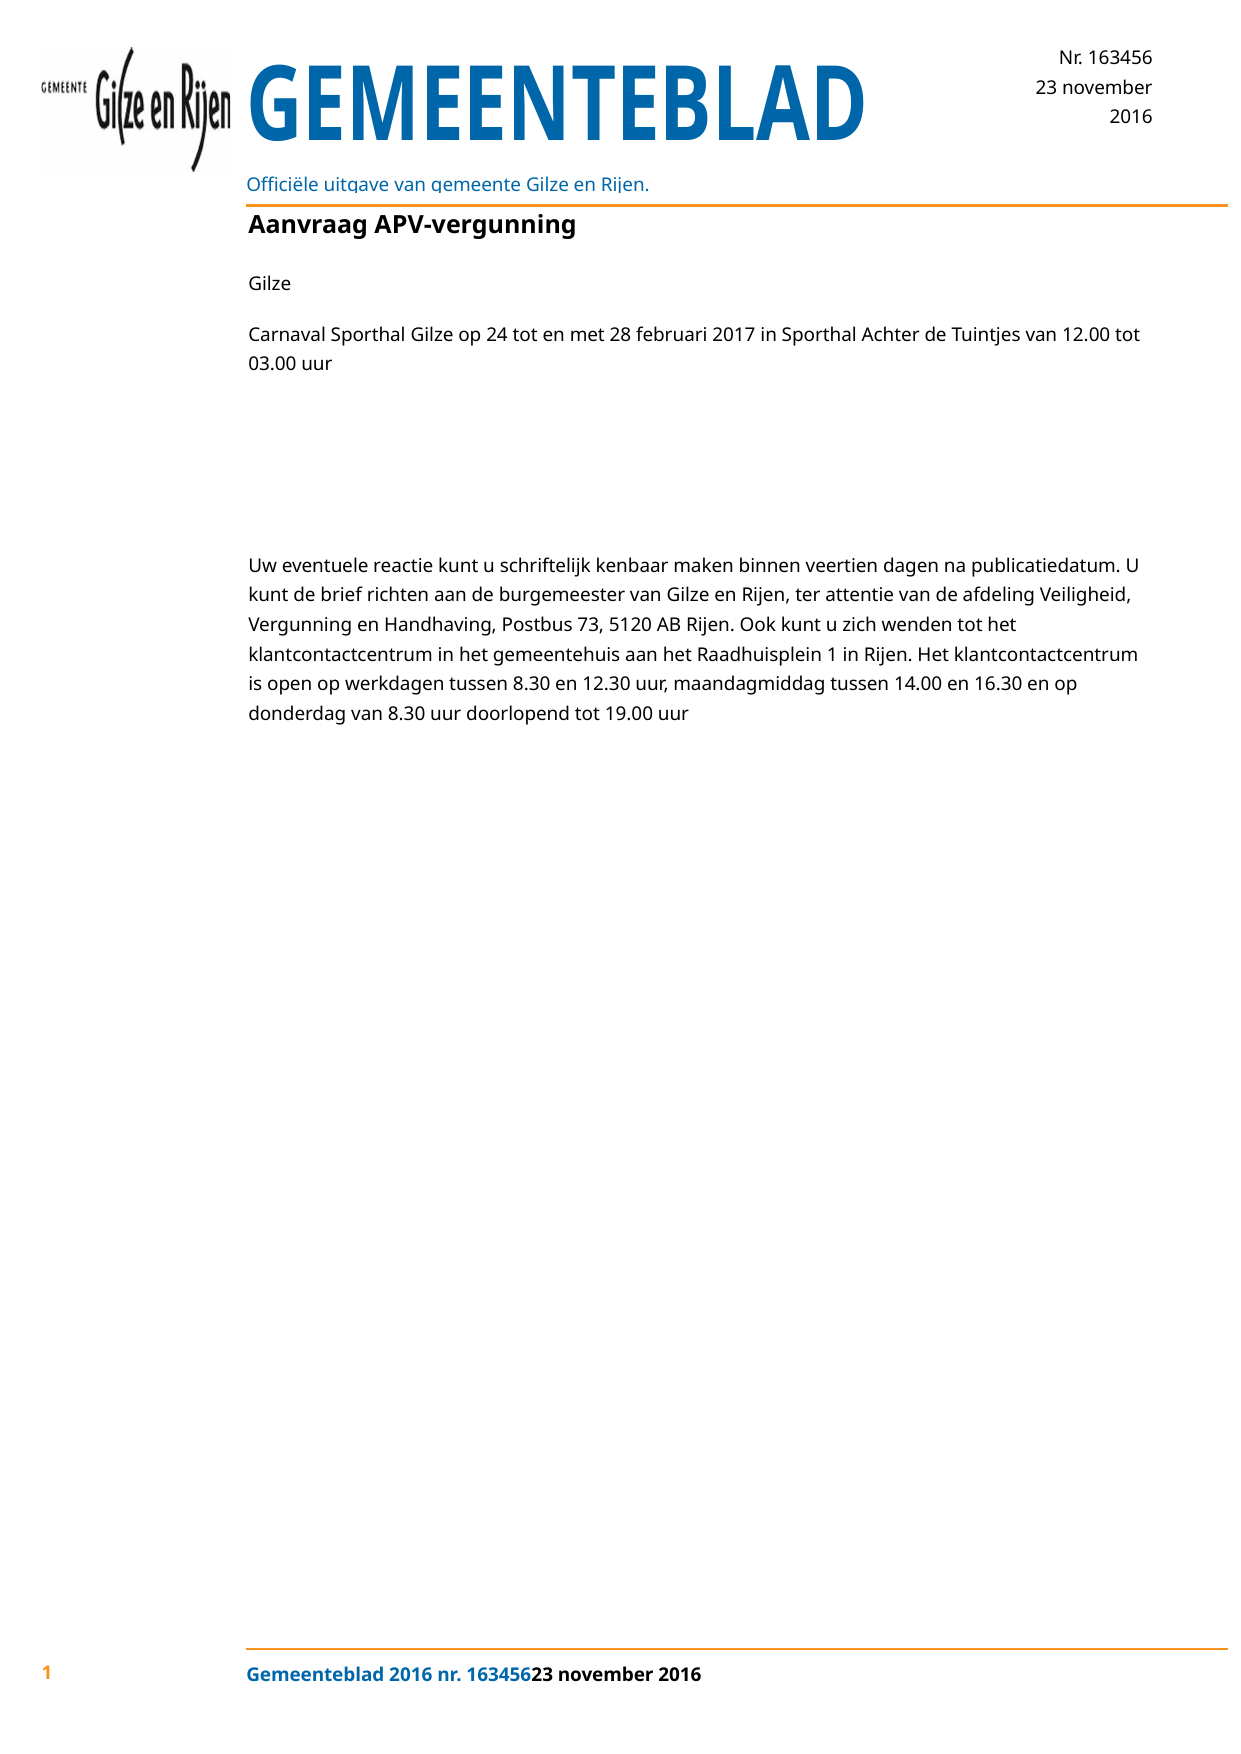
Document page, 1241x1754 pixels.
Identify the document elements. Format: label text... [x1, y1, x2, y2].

text Aanvraag APV-vergunning [248, 207, 1152, 241]
text Carnaval Sporthal Gilze op 24 tot en met 28 februari 2017 in Sporthal Achter de Tuintjes van 12.00 tot 03.00 uur [248, 321, 1152, 376]
text Gilze [248, 270, 1152, 296]
text Uw eventuele reactie kunt u schriftelijk kenbaar maken binnen veertien dagen na publicatiedatum. U kunt de brief richten aan de burgemeester van Gilze en Rijen, ter attentie van de afdeling Veiligheid, Vergunning en Handhaving, Postbus 73, 5120 AB Rijen. Ook kunt u zich wenden tot het klantcontactcentrum in het gemeentehuis aan het Raadhuisplein 1 in Rijen. Het klantcontactcentrum is open op werkdagen tussen 8.30 en 12.30 uur, maandagmiddag tussen 14.00 en 16.30 en op donderdag van 8.30 uur doorlopend tot 19.00 uur [248, 552, 1152, 726]
picture [41, 47, 231, 172]
